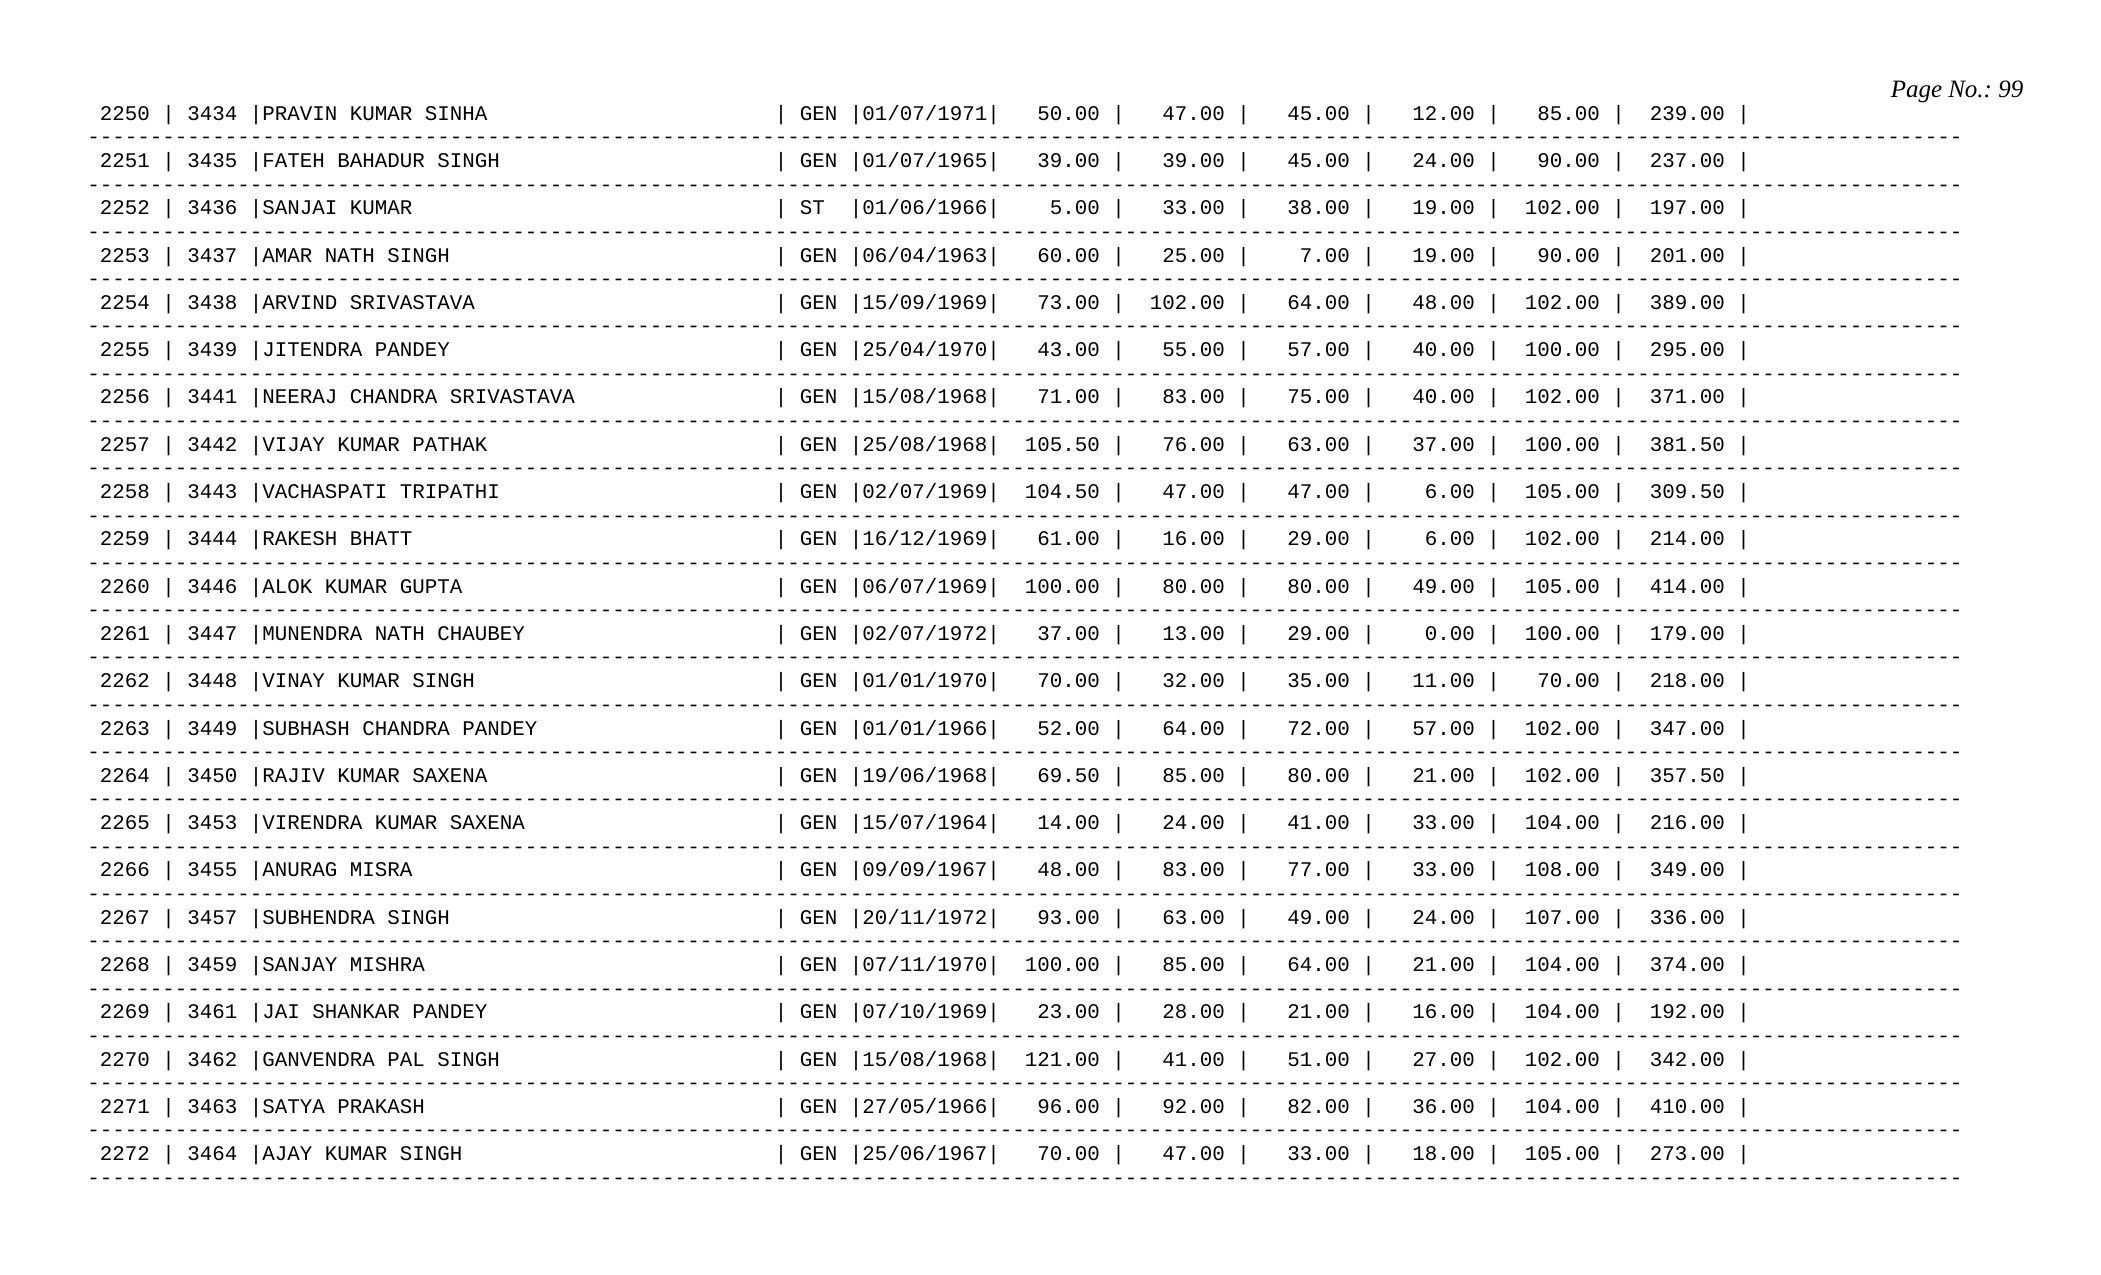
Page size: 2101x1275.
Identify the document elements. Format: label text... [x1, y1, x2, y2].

text 2270 | 3462 |GANVENDRA PAL SINGH | GEN |15/08/1968| 121.00 | 41.00 | 51.00 | 27.00 | 102.00 | 342.00 | [87, 1048, 2025, 1072]
text 2269 | 3461 |JAI SHANKAR PANDEY | GEN |07/10/1969| 23.00 | 28.00 | 21.00 | 16.00 | 104.00 | 192.00 | [87, 1001, 2025, 1025]
text ------------------------------------------------------------------------------------------------------------------------------------------------------ [87, 599, 2025, 623]
text ------------------------------------------------------------------------------------------------------------------------------------------------------ [87, 363, 2025, 386]
text 2271 | 3463 |SATYA PRAKASH | GEN |27/05/1966| 96.00 | 92.00 | 82.00 | 36.00 | 104.00 | 410.00 | [87, 1096, 2025, 1119]
text 2258 | 3443 |VACHASPATI TRIPATHI | GEN |02/07/1969| 104.50 | 47.00 | 47.00 | 6.00 | 105.00 | 309.50 | [87, 481, 2025, 505]
text ------------------------------------------------------------------------------------------------------------------------------------------------------ [87, 836, 2025, 859]
text 2257 | 3442 |VIJAY KUMAR PATHAK | GEN |25/08/1968| 105.50 | 76.00 | 63.00 | 37.00 | 100.00 | 381.50 | [87, 434, 2025, 457]
text ------------------------------------------------------------------------------------------------------------------------------------------------------ [87, 1072, 2025, 1096]
text 2254 | 3438 |ARVIND SRIVASTAVA | GEN |15/09/1969| 73.00 | 102.00 | 64.00 | 48.00 | 102.00 | 389.00 | [87, 292, 2025, 316]
text 2266 | 3455 |ANURAG MISRA | GEN |09/09/1967| 48.00 | 83.00 | 77.00 | 33.00 | 108.00 | 349.00 | [87, 859, 2025, 883]
text ------------------------------------------------------------------------------------------------------------------------------------------------------ [87, 647, 2025, 670]
text ------------------------------------------------------------------------------------------------------------------------------------------------------ [87, 221, 2025, 244]
text ------------------------------------------------------------------------------------------------------------------------------------------------------ [87, 978, 2025, 1001]
text 2261 | 3447 |MUNENDRA NATH CHAUBEY | GEN |02/07/1972| 37.00 | 13.00 | 29.00 | 0.00 | 100.00 | 179.00 | [87, 623, 2025, 647]
text ------------------------------------------------------------------------------------------------------------------------------------------------------ [87, 741, 2025, 765]
text ------------------------------------------------------------------------------------------------------------------------------------------------------ [87, 316, 2025, 339]
text 2252 | 3436 |SANJAI KUMAR | ST |01/06/1966| 5.00 | 33.00 | 38.00 | 19.00 | 102.00 | 197.00 | [87, 197, 2025, 221]
text ------------------------------------------------------------------------------------------------------------------------------------------------------ [87, 552, 2025, 576]
text ------------------------------------------------------------------------------------------------------------------------------------------------------ [87, 1167, 2025, 1190]
text ------------------------------------------------------------------------------------------------------------------------------------------------------ [87, 457, 2025, 481]
text ------------------------------------------------------------------------------------------------------------------------------------------------------ [87, 788, 2025, 812]
text 2259 | 3444 |RAKESH BHATT | GEN |16/12/1969| 61.00 | 16.00 | 29.00 | 6.00 | 102.00 | 214.00 | [87, 528, 2025, 552]
text ------------------------------------------------------------------------------------------------------------------------------------------------------ [87, 930, 2025, 954]
text 2262 | 3448 |VINAY KUMAR SINGH | GEN |01/01/1970| 70.00 | 32.00 | 35.00 | 11.00 | 70.00 | 218.00 | [87, 670, 2025, 694]
text ------------------------------------------------------------------------------------------------------------------------------------------------------ [87, 1119, 2025, 1143]
text 2260 | 3446 |ALOK KUMAR GUPTA | GEN |06/07/1969| 100.00 | 80.00 | 80.00 | 49.00 | 105.00 | 414.00 | [87, 576, 2025, 599]
text ------------------------------------------------------------------------------------------------------------------------------------------------------ [87, 505, 2025, 528]
text ------------------------------------------------------------------------------------------------------------------------------------------------------ [87, 694, 2025, 717]
text 2253 | 3437 |AMAR NATH SINGH | GEN |06/04/1963| 60.00 | 25.00 | 7.00 | 19.00 | 90.00 | 201.00 | [87, 244, 2025, 268]
text 2265 | 3453 |VIRENDRA KUMAR SAXENA | GEN |15/07/1964| 14.00 | 24.00 | 41.00 | 33.00 | 104.00 | 216.00 | [87, 812, 2025, 836]
text 2268 | 3459 |SANJAY MISHRA | GEN |07/11/1970| 100.00 | 85.00 | 64.00 | 21.00 | 104.00 | 374.00 | [87, 954, 2025, 978]
text ------------------------------------------------------------------------------------------------------------------------------------------------------ [87, 883, 2025, 907]
text ------------------------------------------------------------------------------------------------------------------------------------------------------ [87, 1025, 2025, 1048]
text 2264 | 3450 |RAJIV KUMAR SAXENA | GEN |19/06/1968| 69.50 | 85.00 | 80.00 | 21.00 | 102.00 | 357.50 | [87, 765, 2025, 788]
text 2267 | 3457 |SUBHENDRA SINGH | GEN |20/11/1972| 93.00 | 63.00 | 49.00 | 24.00 | 107.00 | 336.00 | [87, 907, 2025, 930]
text 2250 | 3434 |PRAVIN KUMAR SINHA | GEN |01/07/1971| 50.00 | 47.00 | 45.00 | 12.00 | 85.00 | 239.00 | [87, 103, 2025, 126]
text ------------------------------------------------------------------------------------------------------------------------------------------------------ [87, 126, 2025, 150]
text 2255 | 3439 |JITENDRA PANDEY | GEN |25/04/1970| 43.00 | 55.00 | 57.00 | 40.00 | 100.00 | 295.00 | [87, 339, 2025, 363]
text 2263 | 3449 |SUBHASH CHANDRA PANDEY | GEN |01/01/1966| 52.00 | 64.00 | 72.00 | 57.00 | 102.00 | 347.00 | [87, 717, 2025, 741]
text ------------------------------------------------------------------------------------------------------------------------------------------------------ [87, 268, 2025, 292]
text ------------------------------------------------------------------------------------------------------------------------------------------------------ [87, 410, 2025, 434]
text 2251 | 3435 |FATEH BAHADUR SINGH | GEN |01/07/1965| 39.00 | 39.00 | 45.00 | 24.00 | 90.00 | 237.00 | [87, 150, 2025, 174]
text 2256 | 3441 |NEERAJ CHANDRA SRIVASTAVA | GEN |15/08/1968| 71.00 | 83.00 | 75.00 | 40.00 | 102.00 | 371.00 | [87, 386, 2025, 410]
text 2272 | 3464 |AJAY KUMAR SINGH | GEN |25/06/1967| 70.00 | 47.00 | 33.00 | 18.00 | 105.00 | 273.00 | [87, 1143, 2025, 1167]
text ------------------------------------------------------------------------------------------------------------------------------------------------------ [87, 174, 2025, 197]
